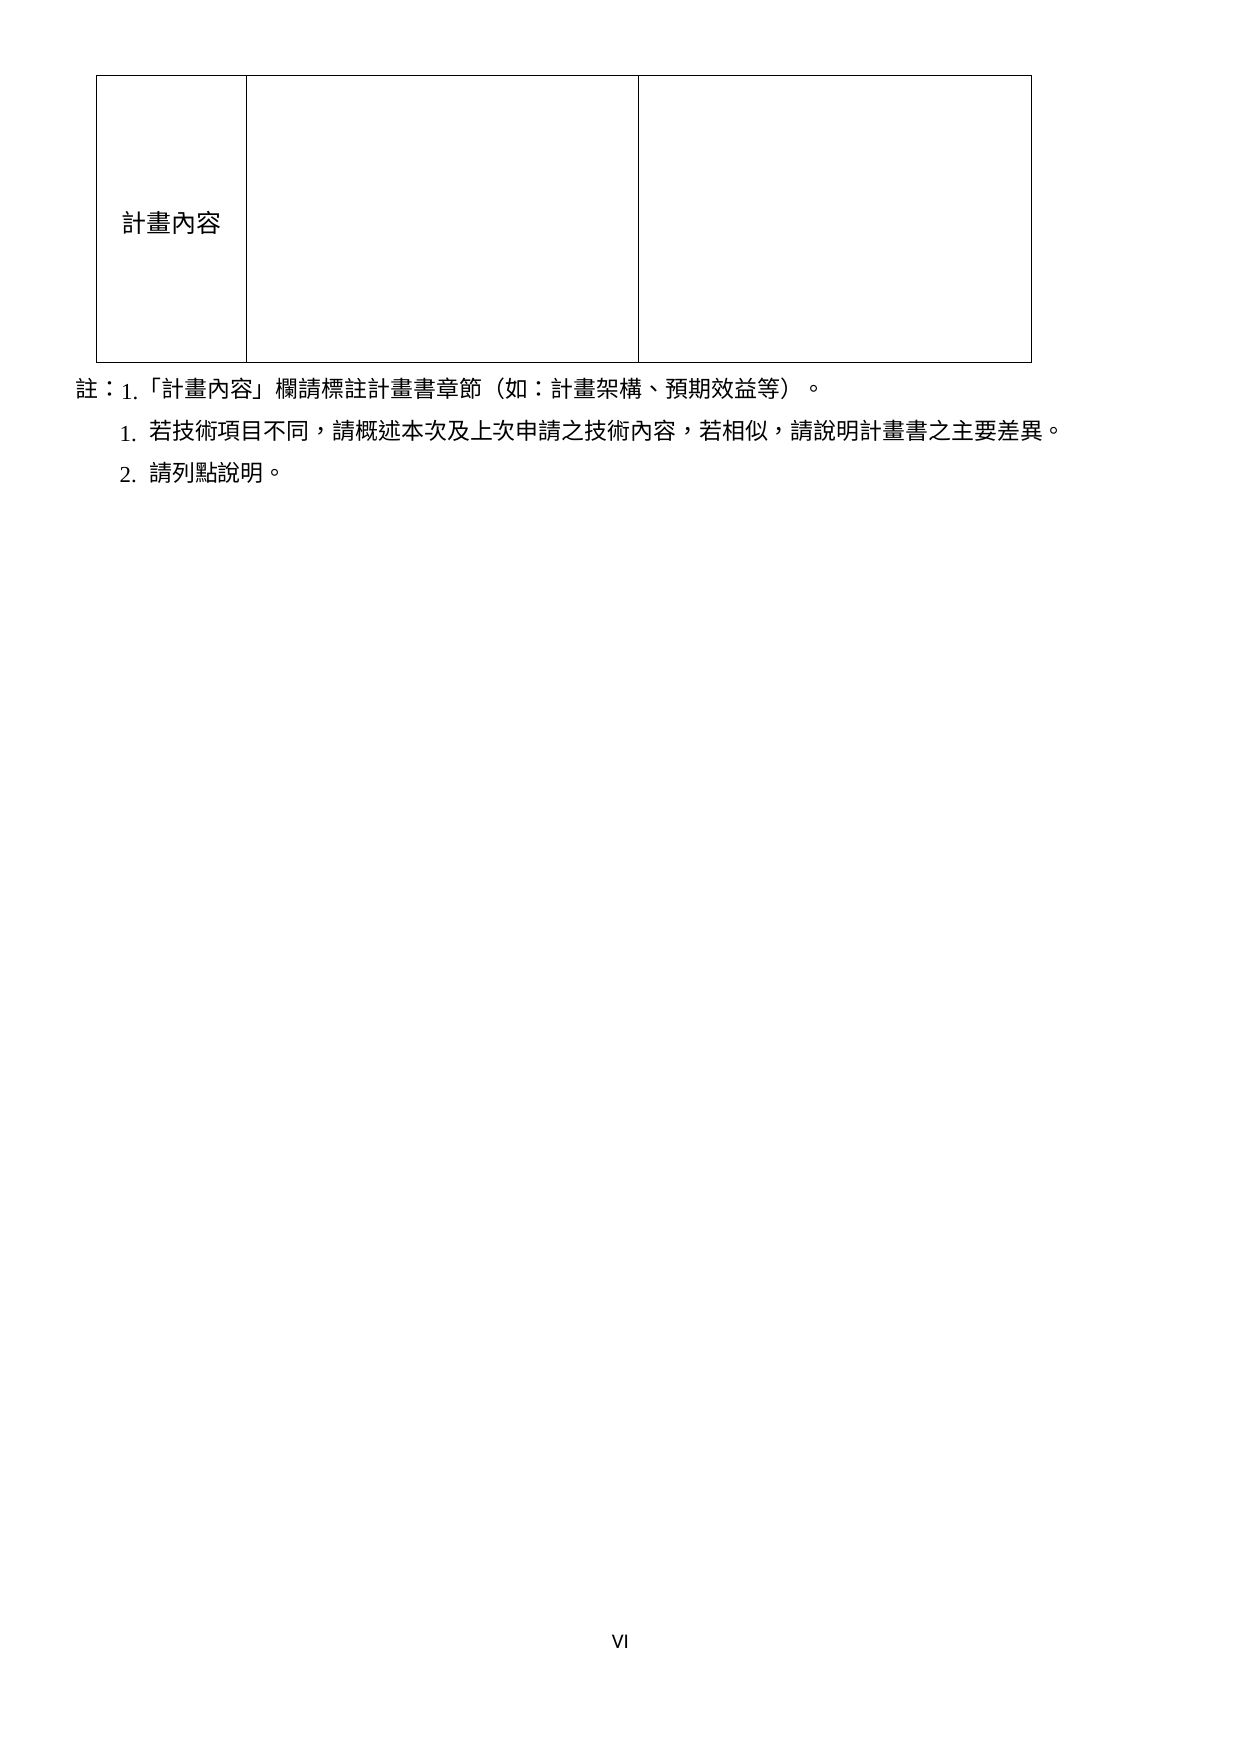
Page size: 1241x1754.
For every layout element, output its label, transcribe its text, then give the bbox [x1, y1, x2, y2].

table_cell 計畫內容 [97, 76, 246, 362]
text 註：1.「計畫內容」欄請標註計畫書章節（如：計畫架構、預期效益等）。 [75, 363, 1207, 404]
list 請列點說明。 [119, 446, 1165, 488]
table_cell [639, 76, 1031, 362]
list 若技術項目不同，請概述本次及上次申請之技術內容，若相似，請說明計畫書之主要差異。 [119, 404, 1165, 446]
table_cell [247, 76, 638, 362]
